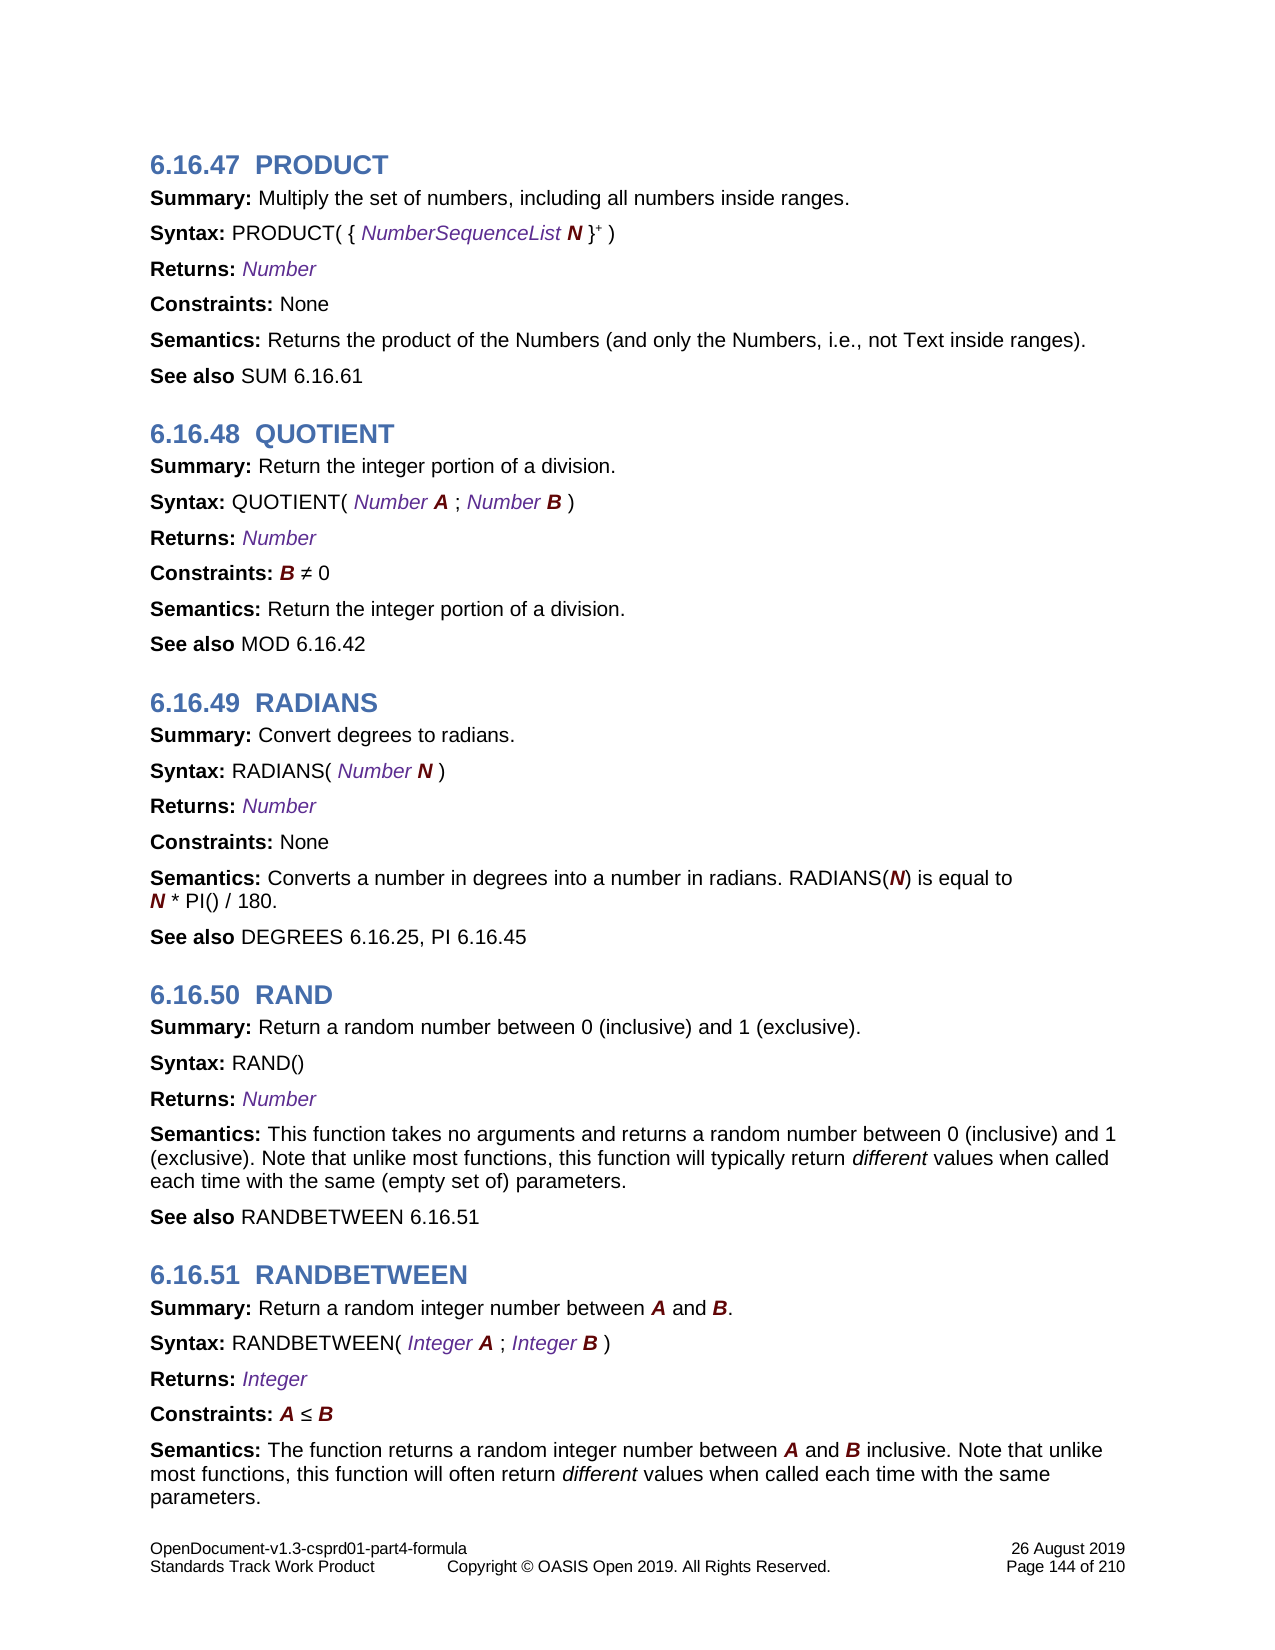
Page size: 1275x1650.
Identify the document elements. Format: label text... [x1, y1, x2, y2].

subtitle RAND [150, 980, 1125, 1010]
text Syntax: PRODUCT( { NumberSequenceList N }+ ) [150, 222, 1125, 245]
subtitle RANDBETWEEN [150, 1260, 1125, 1290]
text Constraints: B ≠ 0 [150, 562, 1125, 585]
text Semantics: Return the integer portion of a division. [150, 597, 1125, 621]
text See also MOD 6.16.42 [150, 633, 1125, 656]
text See also DEGREES 6.16.25, PI 6.16.45 [150, 925, 1125, 949]
text Constraints: A ≤ B [150, 1403, 1125, 1426]
text Summary: Return the integer portion of a division. [150, 455, 1125, 478]
subtitle RADIANS [150, 687, 1125, 717]
text Summary: Return a random integer number between A and B. [150, 1296, 1125, 1319]
text Syntax: RADIANS( Number N ) [150, 759, 1125, 783]
text See also SUM 6.16.61 [150, 364, 1125, 388]
text Constraints: None [150, 830, 1125, 854]
text Returns: Integer [150, 1367, 1125, 1391]
text Returns: Number [150, 526, 1125, 549]
text Constraints: None [150, 293, 1125, 316]
subtitle PRODUCT [150, 150, 1125, 180]
subtitle QUOTIENT [150, 419, 1125, 449]
text Summary: Return a random number between 0 (inclusive) and 1 (exclusive). [150, 1016, 1125, 1039]
text Summary: Convert degrees to radians. [150, 723, 1125, 747]
text Syntax: RANDBETWEEN( Integer A ; Integer B ) [150, 1332, 1125, 1355]
text Semantics: This function takes no arguments and returns a random number between 0 (inclusive) and 1 (exclusive). Note that unlike most functions, this function will typically return different values when called each time with the same (empty set of) parameters. [150, 1123, 1125, 1193]
text Syntax: QUOTIENT( Number A ; Number B ) [150, 490, 1125, 514]
text Syntax: RAND() [150, 1051, 1125, 1075]
text Returns: Number [150, 795, 1125, 818]
text Semantics: Returns the product of the Numbers (and only the Numbers, i.e., not Text inside ranges). [150, 328, 1125, 352]
text Returns: Number [150, 257, 1125, 281]
text Returns: Number [150, 1087, 1125, 1111]
text Semantics: Converts a number in degrees into a number in radians. RADIANS(N) is equal to N * PI() / 180. [150, 866, 1125, 913]
text Semantics: The function returns a random integer number between A and B inclusive. Note that unlike most functions, this function will often return different values when called each time with the same parameters. [150, 1438, 1125, 1509]
text Summary: Multiply the set of numbers, including all numbers inside ranges. [150, 186, 1125, 209]
text See also RANDBETWEEN 6.16.51 [150, 1205, 1125, 1229]
